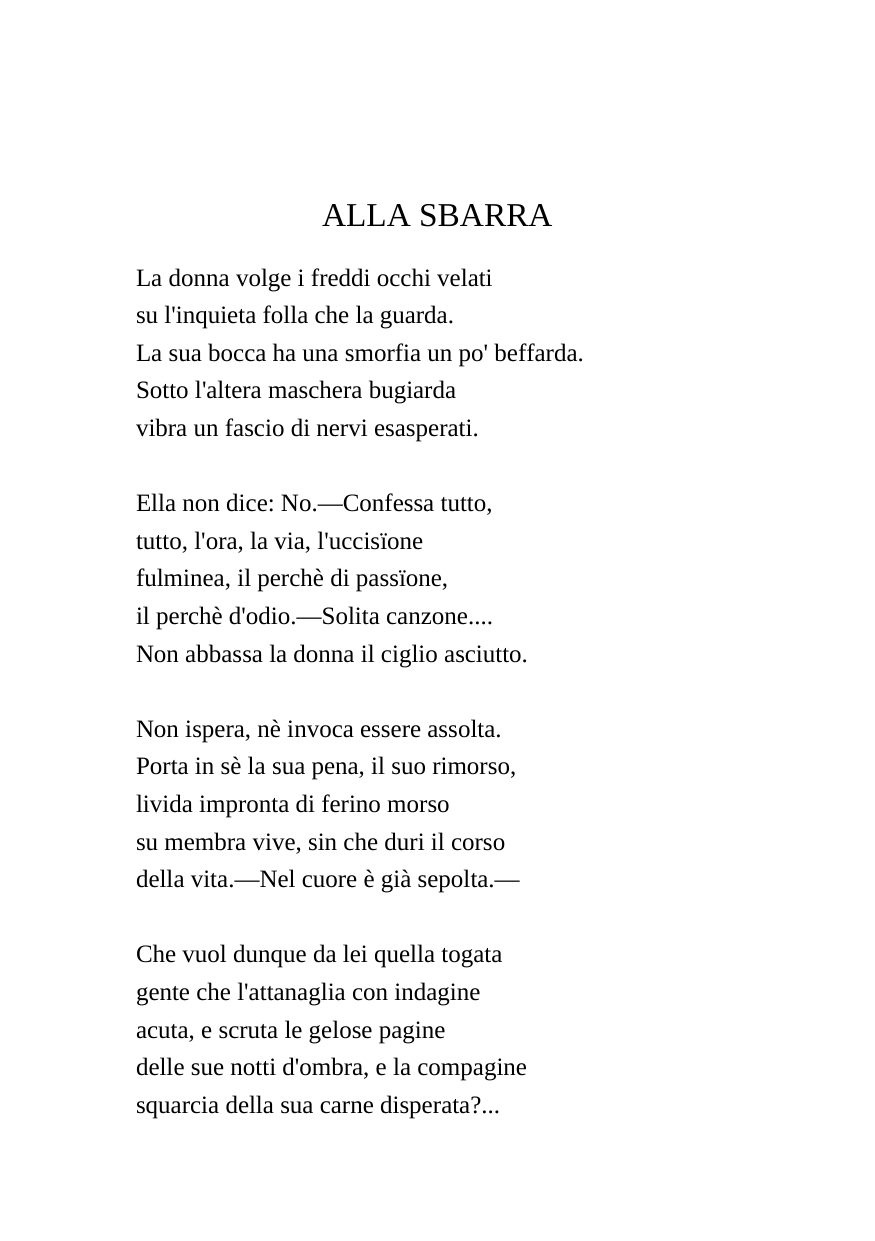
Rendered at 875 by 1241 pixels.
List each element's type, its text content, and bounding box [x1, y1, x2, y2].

text su l'inquieta folla che la guarda. [106, 300, 768, 329]
text squarcia della sua carne disperata?... [106, 1090, 768, 1119]
text su membra vive, sin che duri il corso [106, 827, 768, 855]
text il perchè d'odio.—Solita canzone.... [106, 601, 768, 630]
text Che vuol dunque da lei quella togata [106, 939, 768, 968]
subtitle ALLA SBARRA [106, 195, 768, 233]
text acuta, e scruta le gelose pagine [106, 1015, 768, 1043]
text gente che l'attanaglia con indagine [106, 977, 768, 1006]
text livida impronta di ferino morso [106, 789, 768, 818]
text delle sue notti d'ombra, e la compagine [106, 1052, 768, 1081]
text tutto, l'ora, la via, l'uccisïone [106, 526, 768, 554]
text La donna volge i freddi occhi velati [106, 263, 768, 291]
text Porta in sè la sua pena, il suo rimorso, [106, 751, 768, 780]
text Non abbassa la donna il ciglio asciutto. [106, 639, 768, 667]
text La sua bocca ha una smorfia un po' beffarda. [106, 338, 768, 367]
text fulminea, il perchè di passïone, [106, 563, 768, 592]
text vibra un fascio di nervi esasperati. [106, 413, 768, 442]
text Sotto l'altera maschera bugiarda [106, 375, 768, 404]
text Non ispera, nè invoca essere assolta. [106, 714, 768, 743]
text Ella non dice: No.—Confessa tutto, [106, 488, 768, 517]
text della vita.—Nel cuore è già sepolta.— [106, 864, 768, 893]
